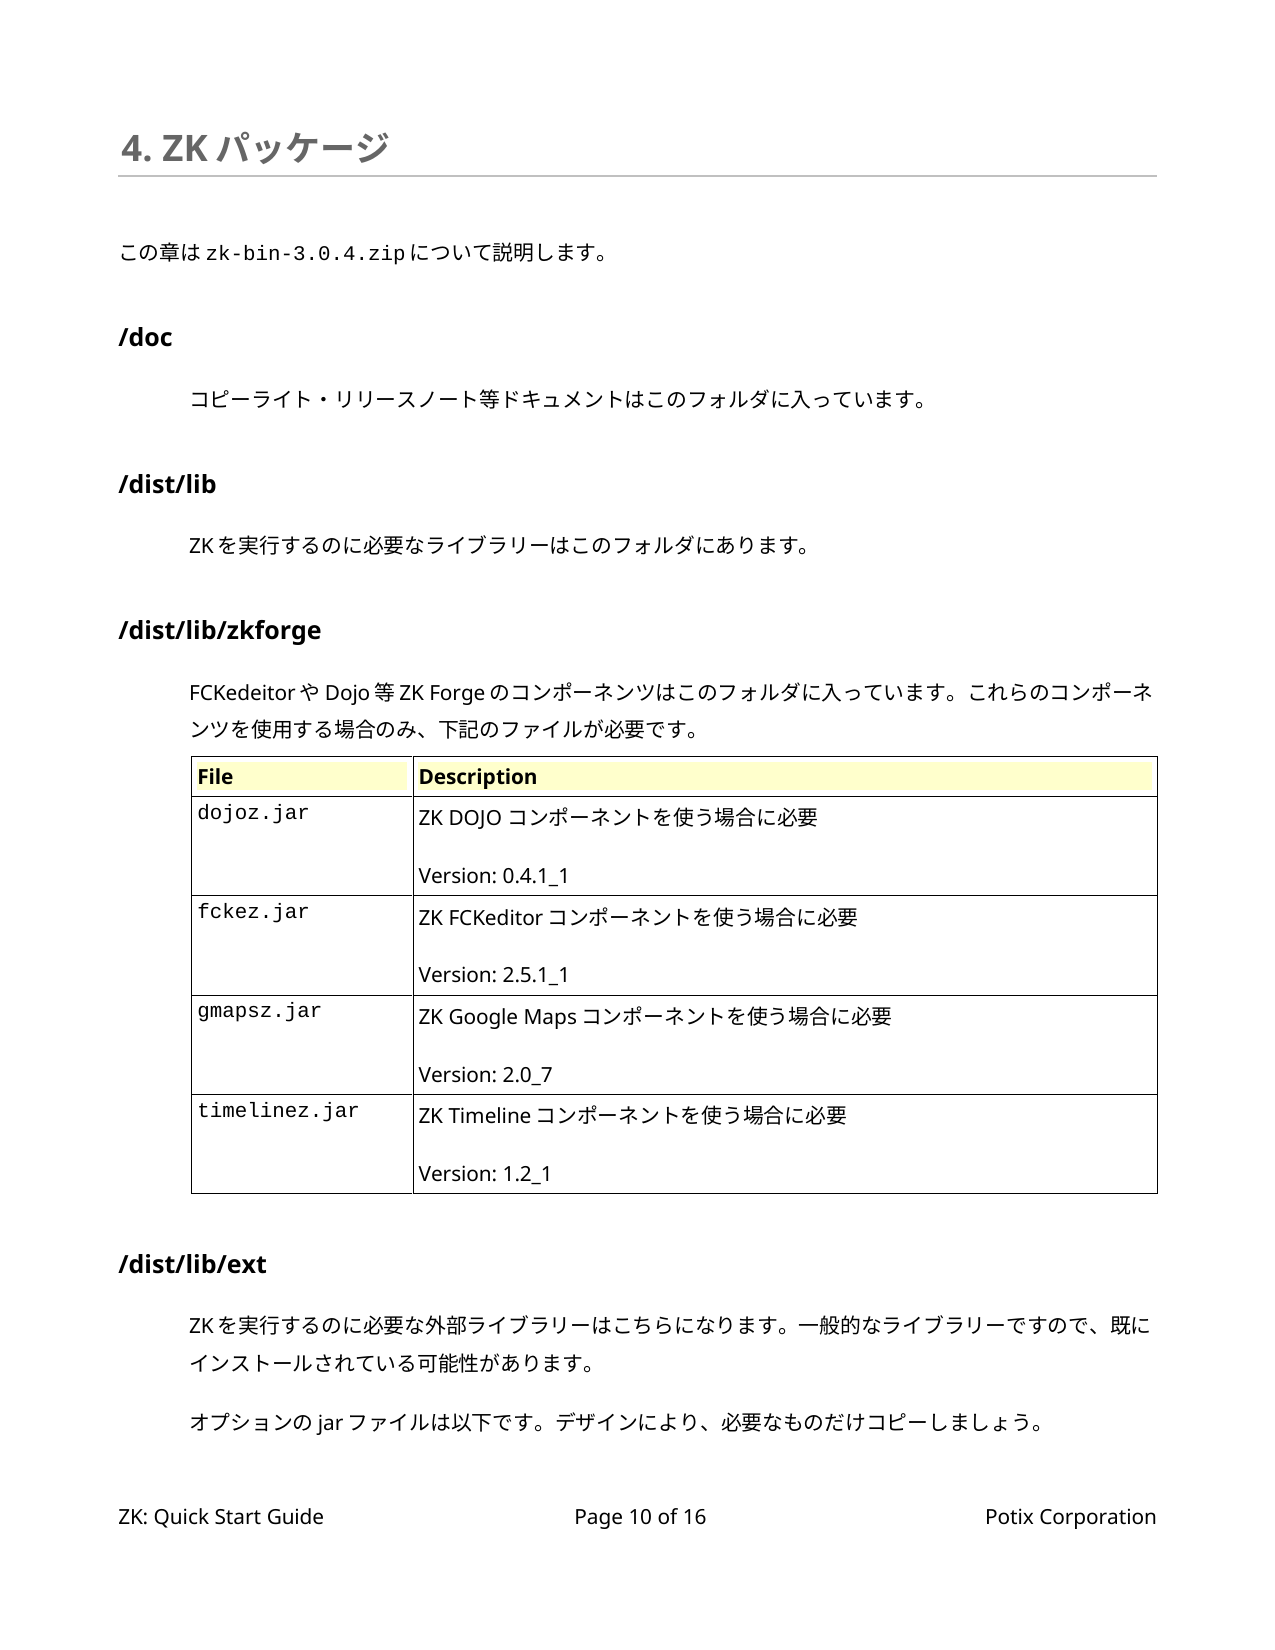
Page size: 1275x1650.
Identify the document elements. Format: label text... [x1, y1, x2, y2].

text この章はzk-bin-3.0.4.zipについて説明します。 [118, 236, 1157, 267]
table_cell ZK Timelineコンポーネントを使う場合に必要 Version: 1.2_1 [414, 1095, 1157, 1193]
table_header File [192, 757, 412, 796]
text FCKedeitorやDojo等ZK Forgeのコンポーネンツはこのフォルダに入っています。これらのコンポーネンツを使用する場合のみ、下記のファイルが必要です。 [189, 676, 1157, 744]
text コピーライト・リリースノート等ドキュメントはこのフォルダに入っています。 [189, 383, 1157, 413]
subtitle /dist/lib/zkforge [118, 613, 1157, 647]
table_cell timelinez.jar [192, 1095, 412, 1193]
text オプションのjarファイルは以下です。デザインにより、必要なものだけコピーしましょう。 [189, 1407, 1157, 1437]
table_cell ZK DOJO コンポーネントを使う場合に必要 Version: 0.4.1_1 [414, 797, 1157, 895]
table_cell fckez.jar [192, 896, 412, 995]
table_cell dojoz.jar [192, 797, 412, 895]
text ZKを実行するのに必要なライブラリーはこのフォルダにあります。 [189, 530, 1157, 560]
subtitle /doc [118, 320, 1157, 354]
table_cell ZK FCKeditorコンポーネントを使う場合に必要 Version: 2.5.1_1 [414, 896, 1157, 995]
table_cell gmapsz.jar [192, 996, 412, 1094]
subtitle /dist/lib/ext [118, 1246, 1157, 1280]
table_header Description [414, 757, 1157, 796]
table_cell ZK Google Mapsコンポーネントを使う場合に必要 Version: 2.0_7 [414, 996, 1157, 1094]
text ZKを実行するのに必要な外部ライブラリーはこちらになります。一般的なライブラリーですので、既にインストールされている可能性があります。 [189, 1310, 1157, 1377]
subtitle 4. ZKパッケージ [118, 118, 1157, 175]
subtitle /dist/lib [118, 466, 1157, 500]
